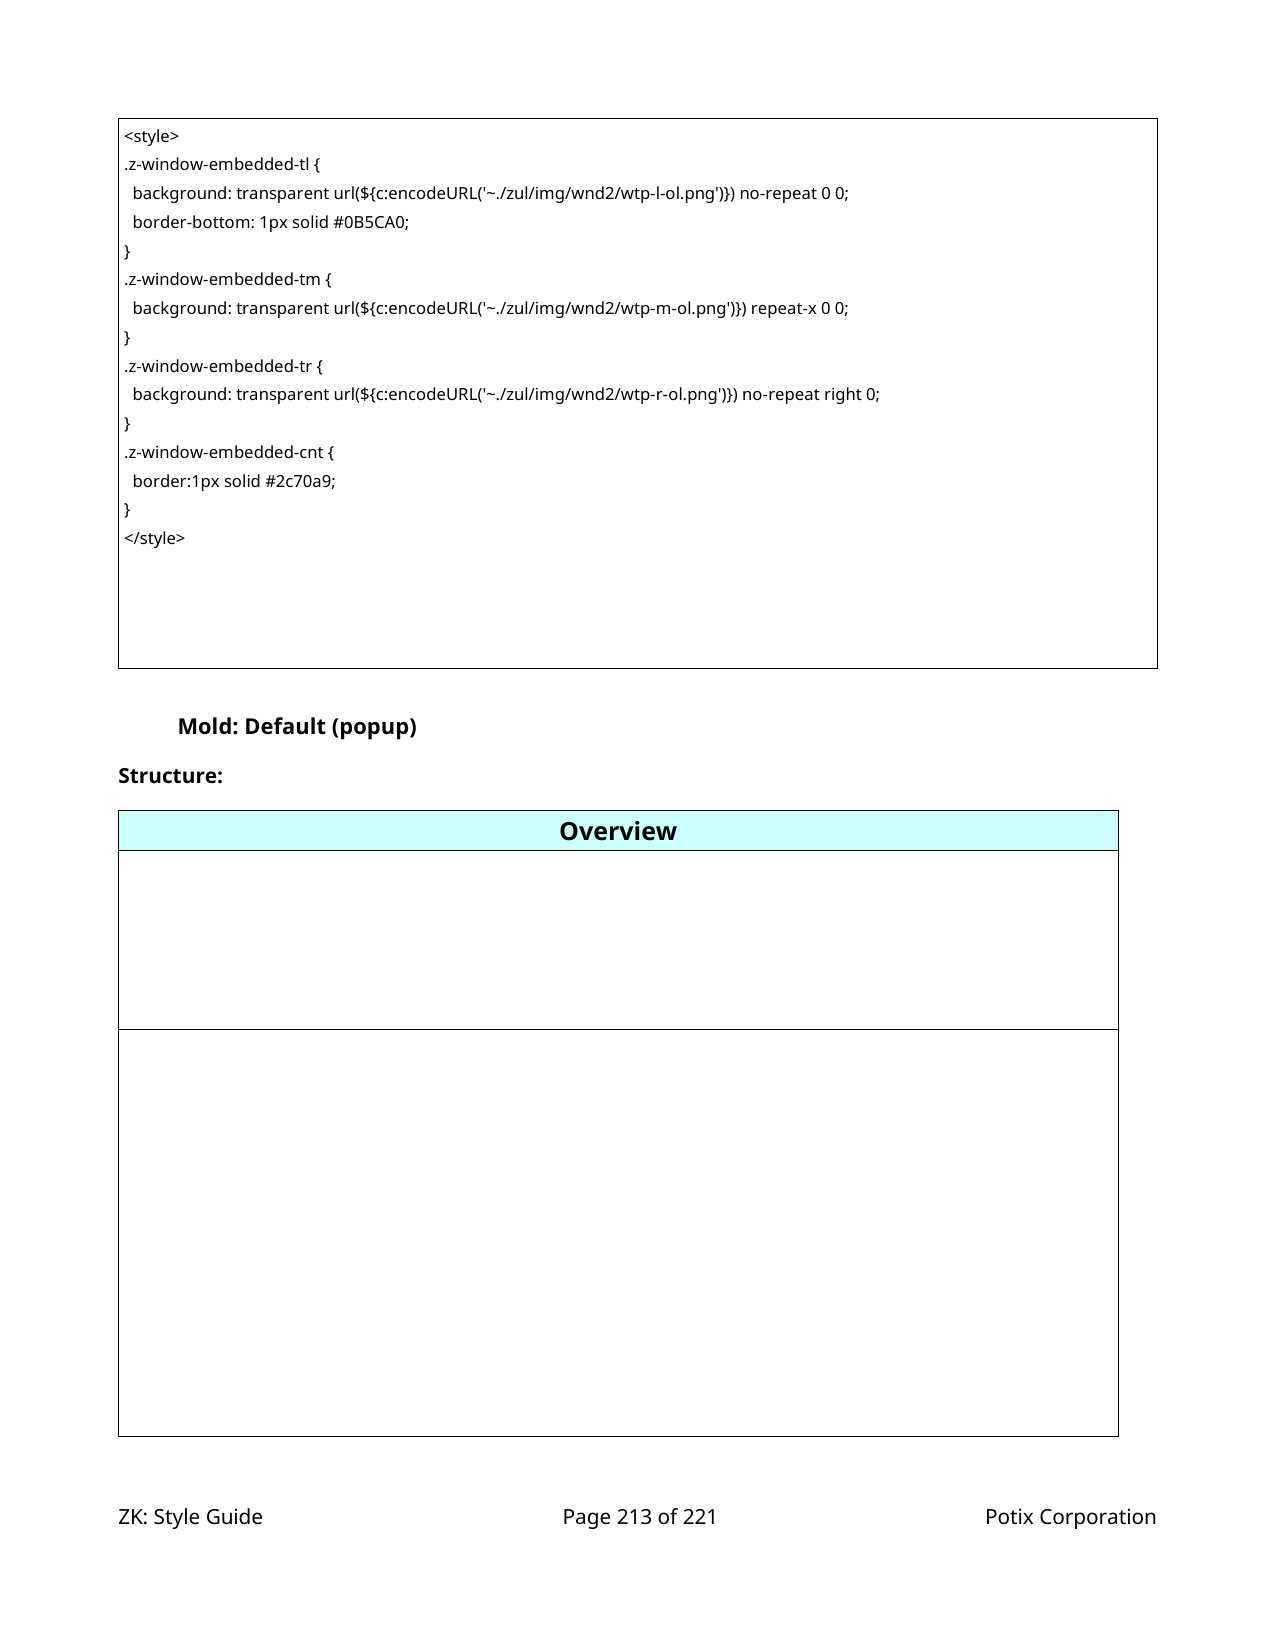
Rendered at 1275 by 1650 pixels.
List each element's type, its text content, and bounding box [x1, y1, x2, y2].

table_header <style> .z-window-embedded-tl { background: transparent url(${c:encodeURL('~./zul/img/wnd2/wtp-l-ol.png')}) no-repeat 0 0; border-bottom: 1px solid #0B5CA0; } .z-window-embedded-tm { background: transparent url(${c:encodeURL('~./zul/img/wnd2/wtp-m-ol.png')}) repeat-x 0 0; } .z-window-embedded-tr { background: transparent url(${c:encodeURL('~./zul/img/wnd2/wtp-r-ol.png')}) no-repeat right 0; } .z-window-embedded-cnt { border:1px solid #2c70a9; } </style> [119, 119, 1157, 668]
table_cell [119, 1030, 1118, 1436]
subtitle Mold: Default (popup) [177, 711, 1157, 741]
text Structure: [118, 762, 1157, 790]
table_cell [119, 851, 1118, 1029]
table_header Overview [119, 811, 1118, 850]
